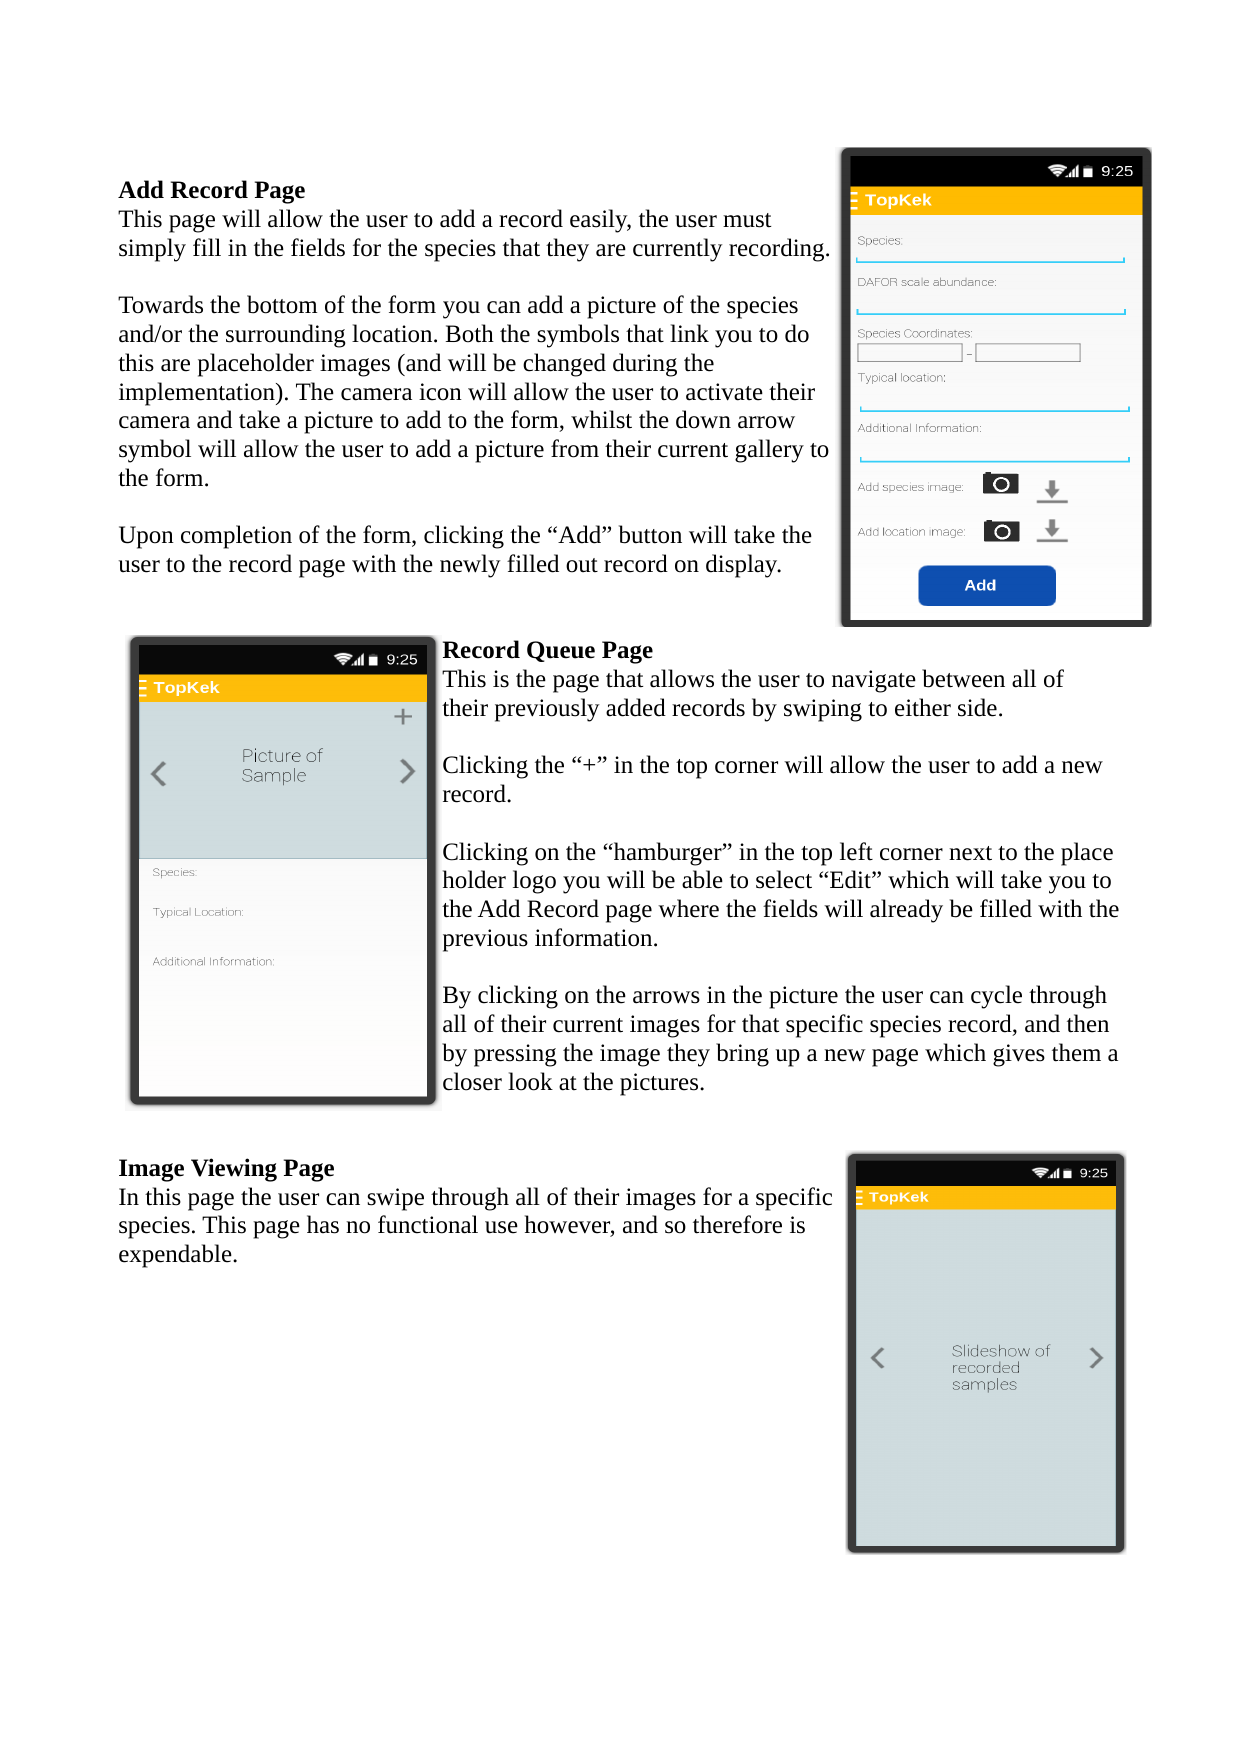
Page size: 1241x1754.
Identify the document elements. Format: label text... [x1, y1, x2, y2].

picture [125, 635, 442, 1111]
picture [845, 1150, 1127, 1555]
text Add Record Page [118, 176, 835, 204]
picture [835, 147, 1152, 627]
text This page will allow the user to add a record easily, the user must simply fill in the fields for the species that they are currently recording. [118, 204, 835, 262]
text This is the page that allows the user to navigate between all of their previously added records by swiping to either side. [442, 664, 1122, 722]
text By clicking on the arrows in the picture the user can cycle through all of their current images for that specific species record, and then by pressing the image they bring up a new page which gives them a closer look at the pictures. [442, 981, 1122, 1096]
text Record Queue Page [442, 636, 1122, 664]
text Clicking on the “hamburger” in the top left corner next to the place holder logo you will be able to select “Edit” which will take you to the Add Record page where the fields will already be filled with the previous information. [442, 837, 1122, 952]
text Towards the bottom of the form you can add a picture of the species and/or the surrounding location. Both the symbols that link you to do this are placeholder images (and will be changed during the implementation). The camera icon will allow the user to activate their camera and take a picture to add to the form, whilst the down arrow symbol will allow the user to add a picture from their current gallery to the form. [118, 291, 835, 492]
text Clicking the “+” in the top corner will allow the user to add a new record. [442, 751, 1122, 808]
text Upon completion of the form, clicking the “Add” button will take the user to the record page with the newly filled out record on display. [118, 521, 835, 578]
text Image Viewing Page [118, 1153, 845, 1182]
text In this page the user can swipe through all of their images for a specific species. This page has no functional use however, and so therefore is expendable. [118, 1182, 845, 1268]
